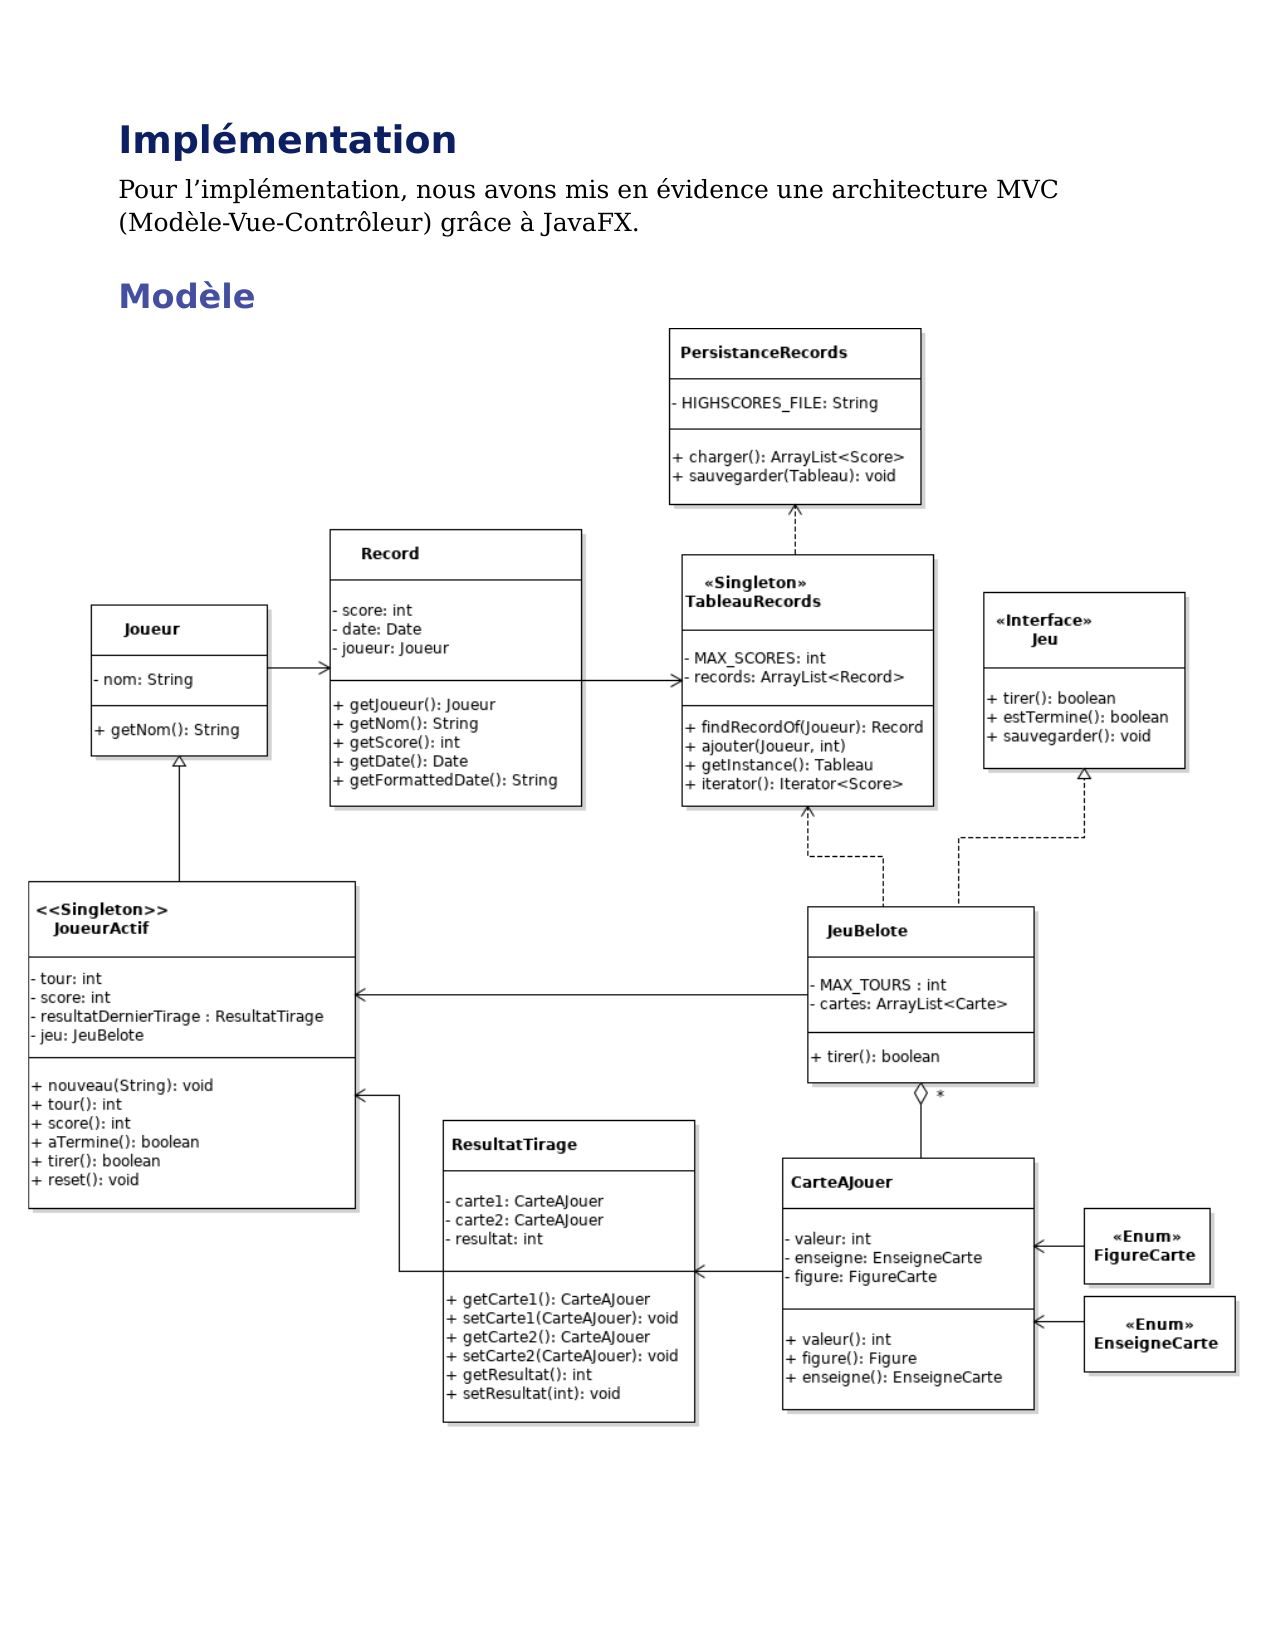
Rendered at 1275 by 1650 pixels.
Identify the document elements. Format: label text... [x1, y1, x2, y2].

subtitle Implémentation [118, 118, 1157, 162]
text Pour l’implémentation, nous avons mis en évidence une architecture MVC (Modèle-Vue-Contrôleur) grâce à JavaFX. [118, 175, 1157, 237]
subtitle Modèle [118, 277, 1157, 316]
picture [28, 328, 1241, 1428]
